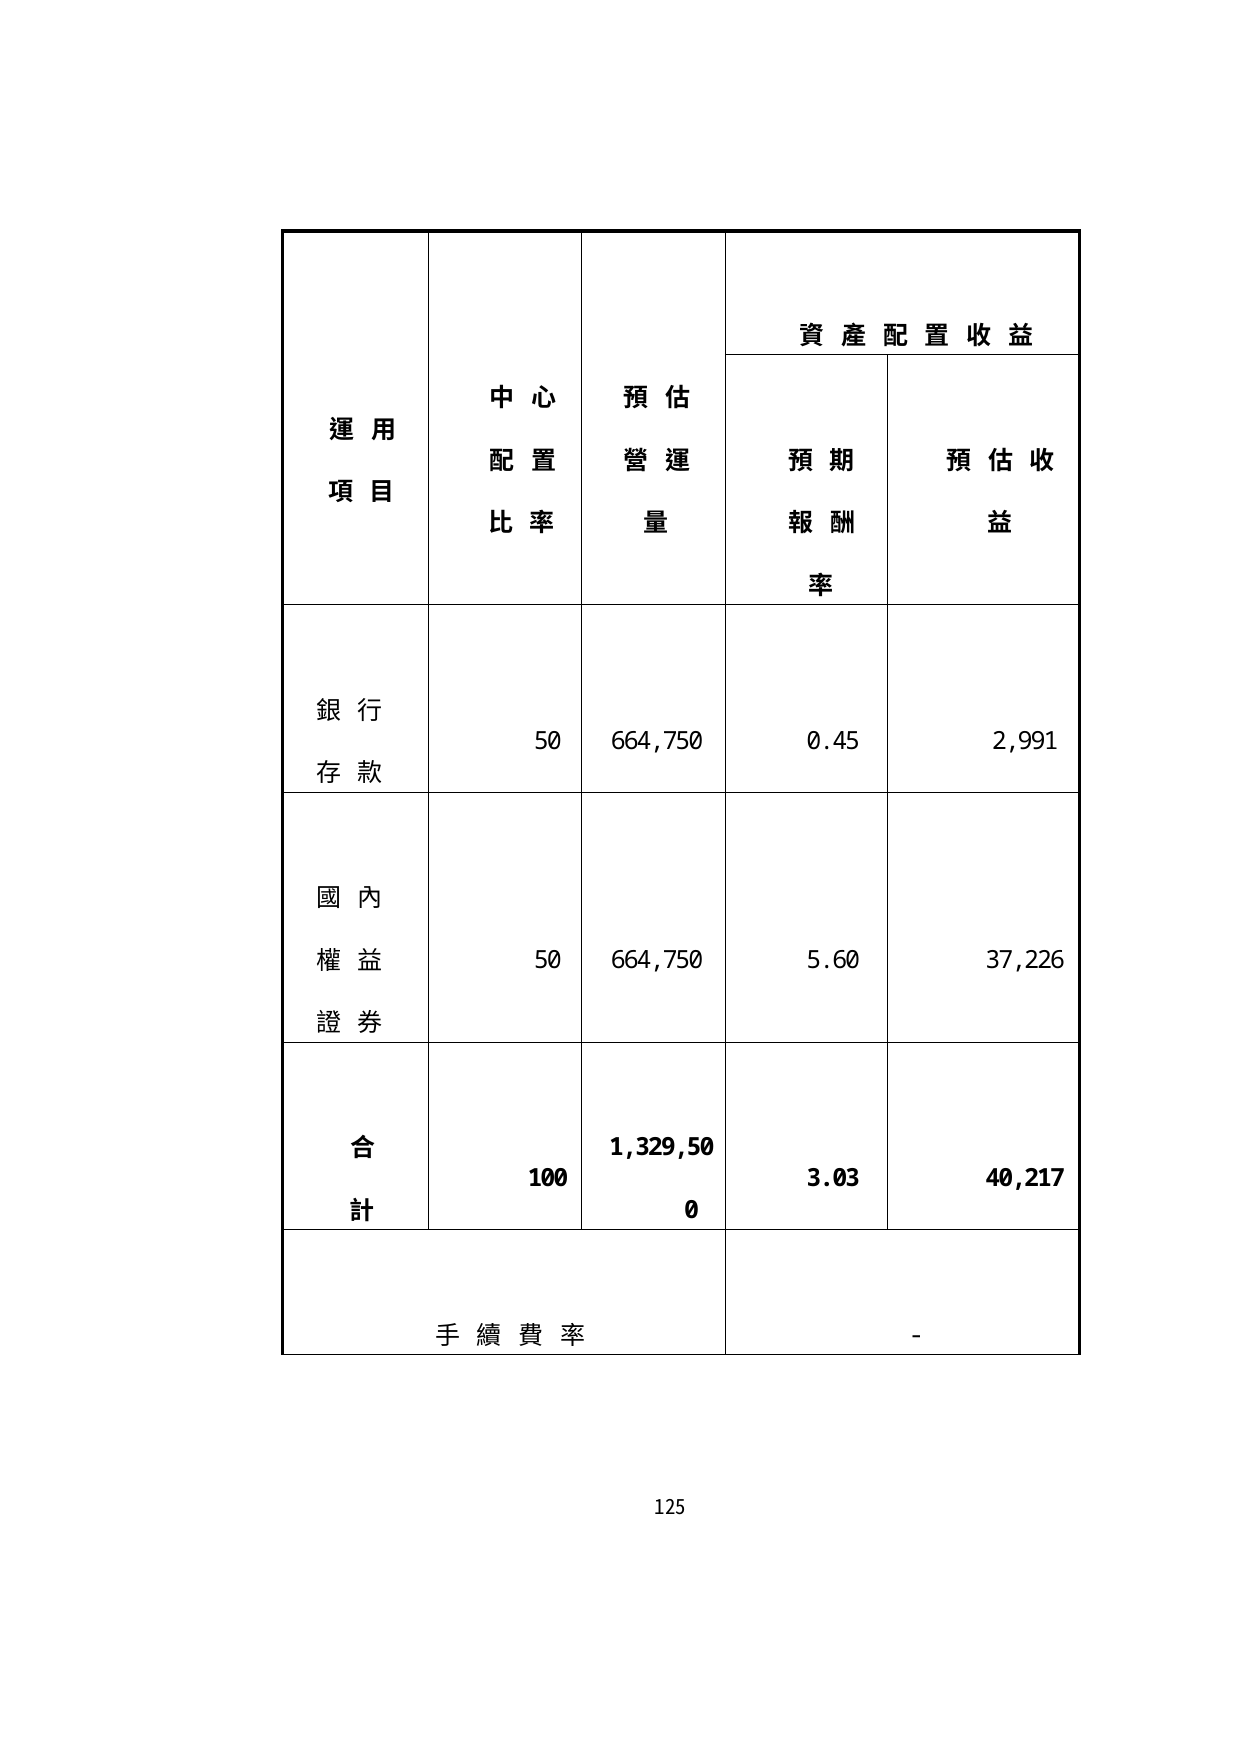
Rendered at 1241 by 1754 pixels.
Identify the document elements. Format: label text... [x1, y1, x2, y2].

table_cell 100 [429, 1043, 581, 1229]
table_cell 合 計 [284, 1043, 428, 1229]
table_cell 37,226 [888, 793, 1078, 1042]
table_cell - [726, 1230, 1078, 1354]
table_header 資產配置收益 [726, 233, 1078, 354]
table_cell 50 [429, 793, 581, 1042]
table_cell 國內權益證券 [284, 793, 428, 1042]
table_cell 5.60 [726, 793, 887, 1042]
table_header 運用項目 [284, 233, 428, 604]
table_cell 0.45 [726, 605, 887, 792]
table_header 預估營運量 [582, 233, 725, 604]
table_cell 3.03 [726, 1043, 887, 1229]
table_cell 1,329,500 [582, 1043, 725, 1229]
table_cell 664,750 [582, 793, 725, 1042]
table_cell 預期報酬率 [726, 355, 887, 604]
table_cell 2,991 [888, 605, 1078, 792]
table_cell 50 [429, 605, 581, 792]
table_cell 手續費率 [284, 1230, 725, 1354]
table_cell 預估收益 [888, 355, 1078, 604]
table_header 中心配置比率 [429, 233, 581, 604]
table_cell 銀行存款 [284, 605, 428, 792]
table_cell 664,750 [582, 605, 725, 792]
table_cell 40,217 [888, 1043, 1078, 1229]
